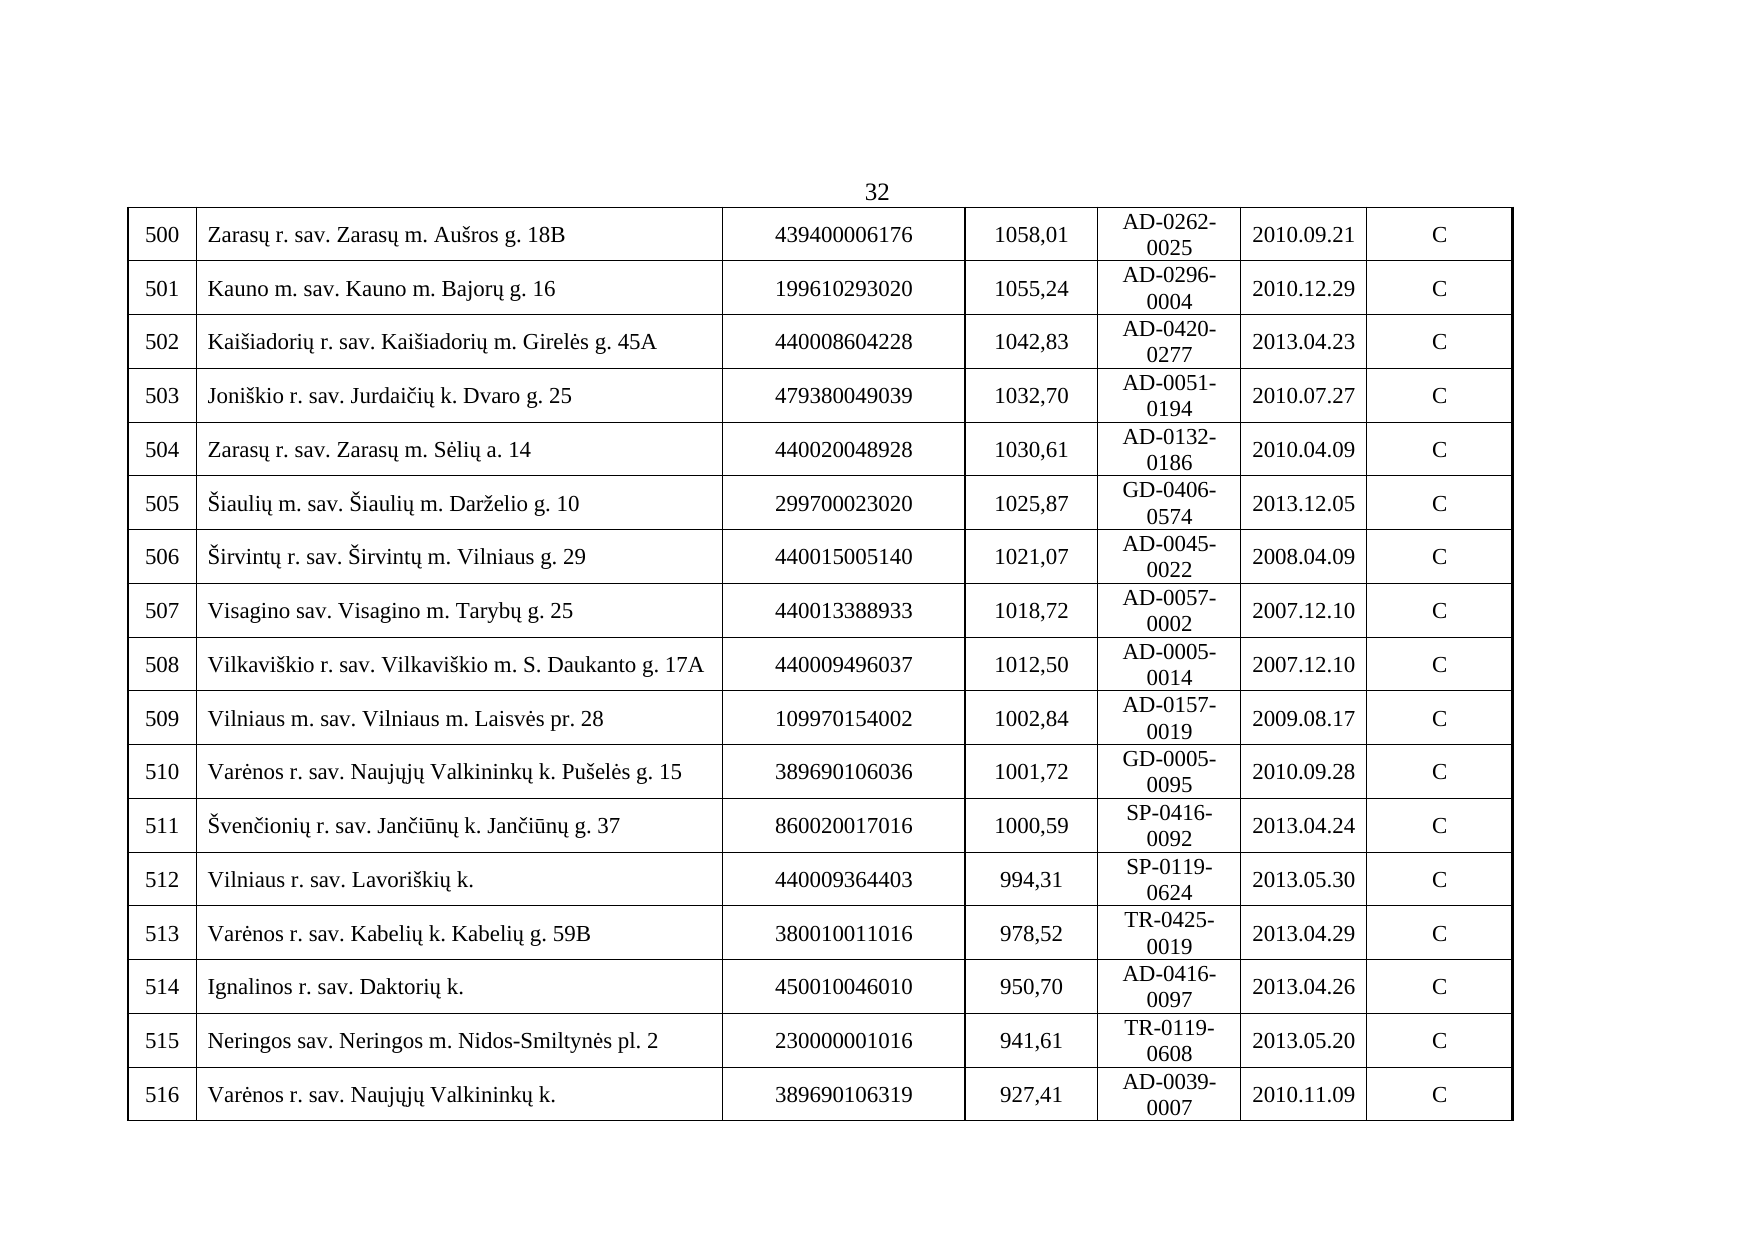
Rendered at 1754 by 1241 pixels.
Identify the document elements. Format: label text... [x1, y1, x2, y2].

table_cell 503 [129, 369, 196, 422]
table_cell 515 [129, 1014, 196, 1067]
table_cell 2010.09.28 [1241, 745, 1366, 798]
table_cell 1025,87 [966, 476, 1097, 529]
table_cell 1055,24 [966, 261, 1097, 314]
table_cell 510 [129, 745, 196, 798]
table_cell 1002,84 [966, 691, 1097, 744]
table_cell 2009.08.17 [1241, 691, 1366, 744]
table_cell 927,41 [966, 1068, 1097, 1120]
table_cell Vilniaus r. sav. Lavoriškių k. [197, 853, 722, 905]
table_cell Švenčionių r. sav. Jančiūnų k. Jančiūnų g. 37 [197, 799, 722, 852]
table_cell 511 [129, 799, 196, 852]
table_cell C [1367, 315, 1511, 368]
table_cell AD-0157-0019 [1098, 691, 1240, 744]
table_cell 860020017016 [723, 799, 964, 852]
table_cell Šiaulių m. sav. Šiaulių m. Darželio g. 10 [197, 476, 722, 529]
table_cell 389690106319 [723, 1068, 964, 1120]
table_cell Vilkaviškio r. sav. Vilkaviškio m. S. Daukanto g. 17A [197, 638, 722, 690]
table_cell Neringos sav. Neringos m. Nidos-Smiltynės pl. 2 [197, 1014, 722, 1067]
table_cell 502 [129, 315, 196, 368]
table_cell C [1367, 960, 1511, 1013]
table_cell Vilniaus m. sav. Vilniaus m. Laisvės pr. 28 [197, 691, 722, 744]
table_cell AD-0039-0007 [1098, 1068, 1240, 1120]
table_cell 230000001016 [723, 1014, 964, 1067]
table_cell 109970154002 [723, 691, 964, 744]
table_cell Zarasų r. sav. Zarasų m. Sėlių a. 14 [197, 423, 722, 475]
table_cell 440013388933 [723, 584, 964, 637]
table_cell C [1367, 584, 1511, 637]
table_cell AD-0051-0194 [1098, 369, 1240, 422]
table_cell AD-0045-0022 [1098, 530, 1240, 583]
table_cell C [1367, 208, 1511, 260]
table_cell Zarasų r. sav. Zarasų m. Aušros g. 18B [197, 208, 722, 260]
table_cell AD-0005-0014 [1098, 638, 1240, 690]
table_cell 501 [129, 261, 196, 314]
table_cell 2010.07.27 [1241, 369, 1366, 422]
table_cell Varėnos r. sav. Naujųjų Valkininkų k. Pušelės g. 15 [197, 745, 722, 798]
table_cell 941,61 [966, 1014, 1097, 1067]
table_cell 2013.05.30 [1241, 853, 1366, 905]
table_cell Varėnos r. sav. Naujųjų Valkininkų k. [197, 1068, 722, 1120]
table_cell Kauno m. sav. Kauno m. Bajorų g. 16 [197, 261, 722, 314]
table_cell 508 [129, 638, 196, 690]
table_cell C [1367, 853, 1511, 905]
table_cell C [1367, 530, 1511, 583]
table_cell 507 [129, 584, 196, 637]
table_cell 512 [129, 853, 196, 905]
table_cell AD-0132-0186 [1098, 423, 1240, 475]
table_cell 2010.12.29 [1241, 261, 1366, 314]
table_cell 199610293020 [723, 261, 964, 314]
table_cell C [1367, 1068, 1511, 1120]
table_cell 440009364403 [723, 853, 964, 905]
table_cell 2007.12.10 [1241, 638, 1366, 690]
table_cell AD-0057-0002 [1098, 584, 1240, 637]
table_cell Kaišiadorių r. sav. Kaišiadorių m. Girelės g. 45A [197, 315, 722, 368]
table_cell 479380049039 [723, 369, 964, 422]
table_cell 1000,59 [966, 799, 1097, 852]
table_cell GD-0005-0095 [1098, 745, 1240, 798]
table_cell AD-0296-0004 [1098, 261, 1240, 314]
table_cell Varėnos r. sav. Kabelių k. Kabelių g. 59B [197, 906, 722, 959]
table_cell C [1367, 476, 1511, 529]
table_cell 2013.12.05 [1241, 476, 1366, 529]
table_cell 2007.12.10 [1241, 584, 1366, 637]
table_cell Joniškio r. sav. Jurdaičių k. Dvaro g. 25 [197, 369, 722, 422]
table_cell 978,52 [966, 906, 1097, 959]
table_cell 504 [129, 423, 196, 475]
table_cell 440015005140 [723, 530, 964, 583]
table_cell 1058,01 [966, 208, 1097, 260]
table_cell 516 [129, 1068, 196, 1120]
table_cell 1012,50 [966, 638, 1097, 690]
table_cell 2013.05.20 [1241, 1014, 1366, 1067]
table_cell 994,31 [966, 853, 1097, 905]
table_cell 505 [129, 476, 196, 529]
table_cell 1021,07 [966, 530, 1097, 583]
table_cell 450010046010 [723, 960, 964, 1013]
table_cell 2010.09.21 [1241, 208, 1366, 260]
table_cell 439400006176 [723, 208, 964, 260]
table_cell Visagino sav. Visagino m. Tarybų g. 25 [197, 584, 722, 637]
table_cell 1042,83 [966, 315, 1097, 368]
table_cell GD-0406-0574 [1098, 476, 1240, 529]
table_cell 950,70 [966, 960, 1097, 1013]
table_cell TR-0119-0608 [1098, 1014, 1240, 1067]
table_cell 2013.04.26 [1241, 960, 1366, 1013]
table_cell 1032,70 [966, 369, 1097, 422]
table_cell C [1367, 261, 1511, 314]
table_cell 513 [129, 906, 196, 959]
table_cell 440009496037 [723, 638, 964, 690]
table_cell C [1367, 423, 1511, 475]
table_cell 2013.04.24 [1241, 799, 1366, 852]
table_cell 509 [129, 691, 196, 744]
table_cell 2013.04.23 [1241, 315, 1366, 368]
table_cell 1001,72 [966, 745, 1097, 798]
table_cell C [1367, 906, 1511, 959]
table_cell SP-0416-0092 [1098, 799, 1240, 852]
table_cell 389690106036 [723, 745, 964, 798]
table_cell AD-0262-0025 [1098, 208, 1240, 260]
table_cell 1018,72 [966, 584, 1097, 637]
table_cell TR-0425-0019 [1098, 906, 1240, 959]
table_cell 2013.04.29 [1241, 906, 1366, 959]
table_cell C [1367, 745, 1511, 798]
table_cell C [1367, 691, 1511, 744]
table_cell C [1367, 369, 1511, 422]
table_cell 2010.11.09 [1241, 1068, 1366, 1120]
table_cell 440008604228 [723, 315, 964, 368]
table_cell 506 [129, 530, 196, 583]
table_cell 1030,61 [966, 423, 1097, 475]
table_cell AD-0416-0097 [1098, 960, 1240, 1013]
table_cell 440020048928 [723, 423, 964, 475]
table_cell Ignalinos r. sav. Daktorių k. [197, 960, 722, 1013]
table_cell 2008.04.09 [1241, 530, 1366, 583]
table_cell SP-0119-0624 [1098, 853, 1240, 905]
table_cell AD-0420-0277 [1098, 315, 1240, 368]
table_cell Širvintų r. sav. Širvintų m. Vilniaus g. 29 [197, 530, 722, 583]
table_cell C [1367, 638, 1511, 690]
table_cell 500 [129, 208, 196, 260]
table_cell 514 [129, 960, 196, 1013]
table_cell 299700023020 [723, 476, 964, 529]
table_cell C [1367, 1014, 1511, 1067]
table_cell C [1367, 799, 1511, 852]
table_cell 2010.04.09 [1241, 423, 1366, 475]
table_cell 380010011016 [723, 906, 964, 959]
